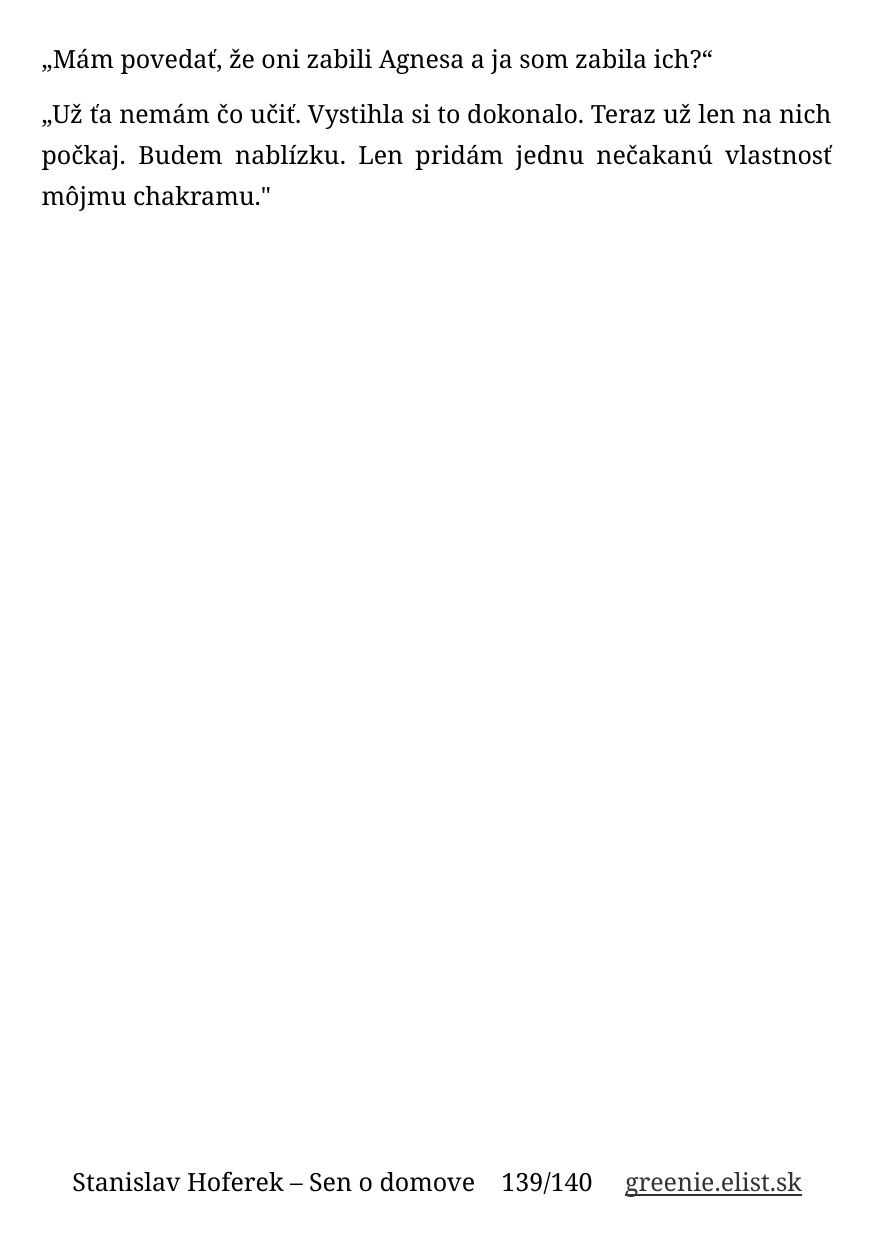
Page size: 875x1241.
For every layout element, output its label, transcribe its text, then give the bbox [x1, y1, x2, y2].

text „Už ťa nemám čo učiť. Vystihla si to dokonalo. Teraz už len na nich počkaj. Budem nablízku. Len pridám jednu nečakanú vlastnosť môjmu chakramu." [41, 97, 833, 212]
text „Mám povedať, že oni zabili Agnesa a ja som zabila ich?“ [41, 41, 833, 75]
